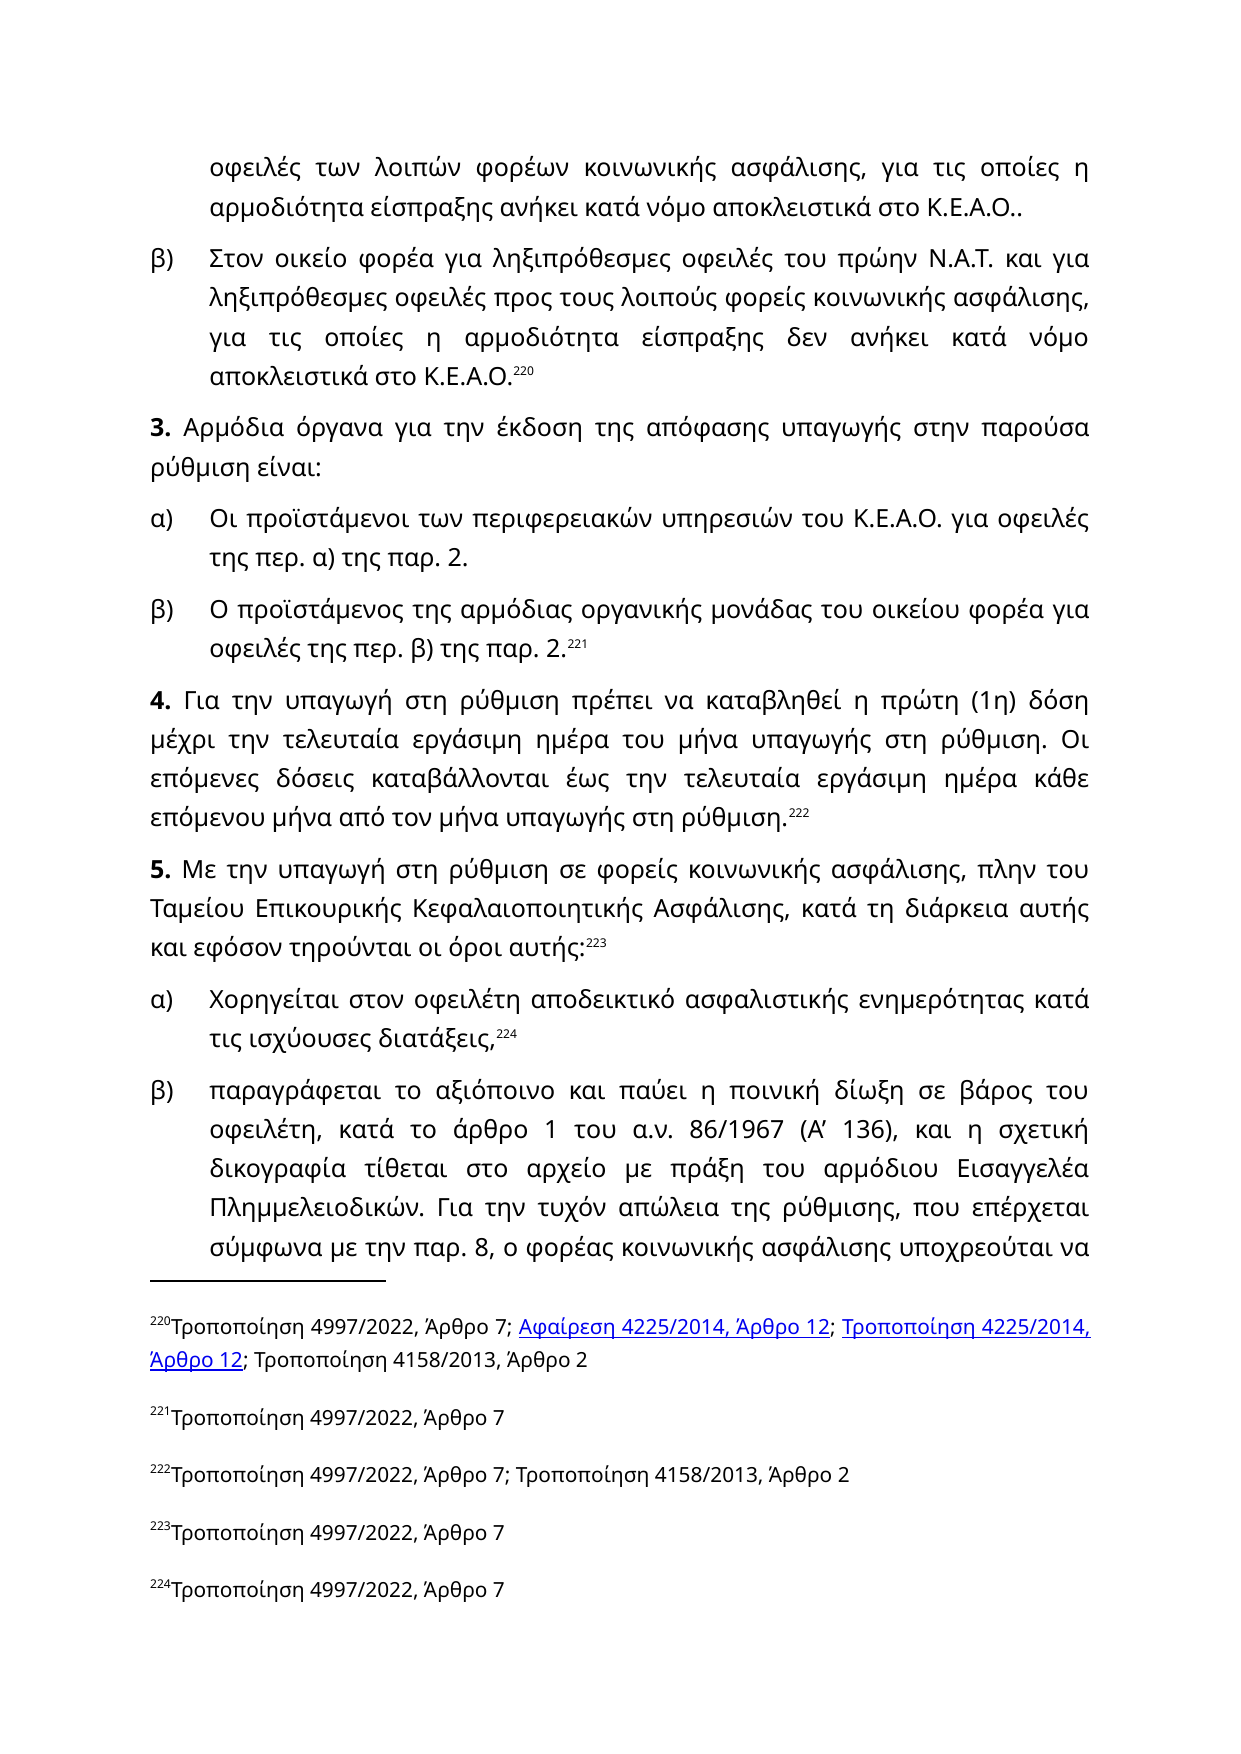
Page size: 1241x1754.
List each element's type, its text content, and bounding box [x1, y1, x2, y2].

text Τροποποίηση 4997/2022, Άρθρο 7; Αφαίρεση 4225/2014, Άρθρο 12; Τροποποίηση 4225/2014, Άρθρο 12; Τροποποίηση 4158/2013, Άρθρο 2 [150, 1312, 1090, 1373]
text Τροποποίηση 4997/2022, Άρθρο 7 [150, 1576, 1090, 1604]
text Τροποποίηση 4997/2022, Άρθρο 7 [150, 1403, 1090, 1431]
list οφειλές των λοιπών φορέων κοινωνικής ασφάλισης, για τις οποίες η αρμοδιότητα είσπραξης ανήκει κατά νόμο αποκλειστικά στο Κ.Ε.Α.Ο.. [150, 150, 1090, 223]
list β) Στον οικείο φορέα για ληξιπρόθεσμες οφειλές του πρώην Ν.Α.Τ. και για ληξιπρόθεσμες οφειλές προς τους λοιπούς φορείς κοινωνικής ασφάλισης, για τις οποίες η αρμοδιότητα είσπραξης δεν ανήκει κατά νόμο αποκλειστικά στο Κ.Ε.Α.Ο. [150, 241, 1090, 392]
list β) Ο προϊστάμενος της αρμόδιας οργανικής μονάδας του οικείου φορέα για οφειλές της περ. β) της παρ. 2. [150, 592, 1090, 665]
text 4. Για την υπαγωγή στη ρύθμιση πρέπει να καταβληθεί η πρώτη (1η) δόση μέχρι την τελευταία εργάσιμη ημέρα του μήνα υπαγωγής στη ρύθμιση. Οι επόμενες δόσεις καταβάλλονται έως την τελευταία εργάσιμη ημέρα κάθε επόμενου μήνα από τον μήνα υπαγωγής στη ρύθμιση. [150, 682, 1090, 834]
list β) παραγράφεται το αξιόποινο και παύει η ποινική δίωξη σε βάρος του οφειλέτη, κατά το άρθρο 1 του α.ν. 86/1967 (Α’ 136), και η σχετική δικογραφία τίθεται στο αρχείο με πράξη του αρμόδιου Εισαγγελέα Πλημμελειοδικών. Για την τυχόν απώλεια της ρύθμισης, που επέρχεται σύμφωνα με την παρ. 8, ο φορέας κοινωνικής ασφάλισης υποχρεούται να [150, 1072, 1090, 1263]
text 3. Αρμόδια όργανα για την έκδοση της απόφασης υπαγωγής στην παρούσα ρύθμιση είναι: [150, 410, 1090, 483]
text Τροποποίηση 4997/2022, Άρθρο 7; Τροποποίηση 4158/2013, Άρθρο 2 [150, 1460, 1090, 1489]
text Τροποποίηση 4997/2022, Άρθρο 7 [150, 1518, 1090, 1546]
list α) Χορηγείται στον οφειλέτη αποδεικτικό ασφαλιστικής ενημερότητας κατά τις ισχύουσες διατάξεις, [150, 982, 1090, 1055]
list α) Οι προϊστάμενοι των περιφερειακών υπηρεσιών του Κ.Ε.Α.Ο. για οφειλές της περ. α) της παρ. 2. [150, 501, 1090, 574]
text 5. Με την υπαγωγή στη ρύθμιση σε φορείς κοινωνικής ασφάλισης, πλην του Ταμείου Επικουρικής Κεφαλαιοποιητικής Ασφάλισης, κατά τη διάρκεια αυτής και εφόσον τηρούνται οι όροι αυτής: [150, 852, 1090, 964]
